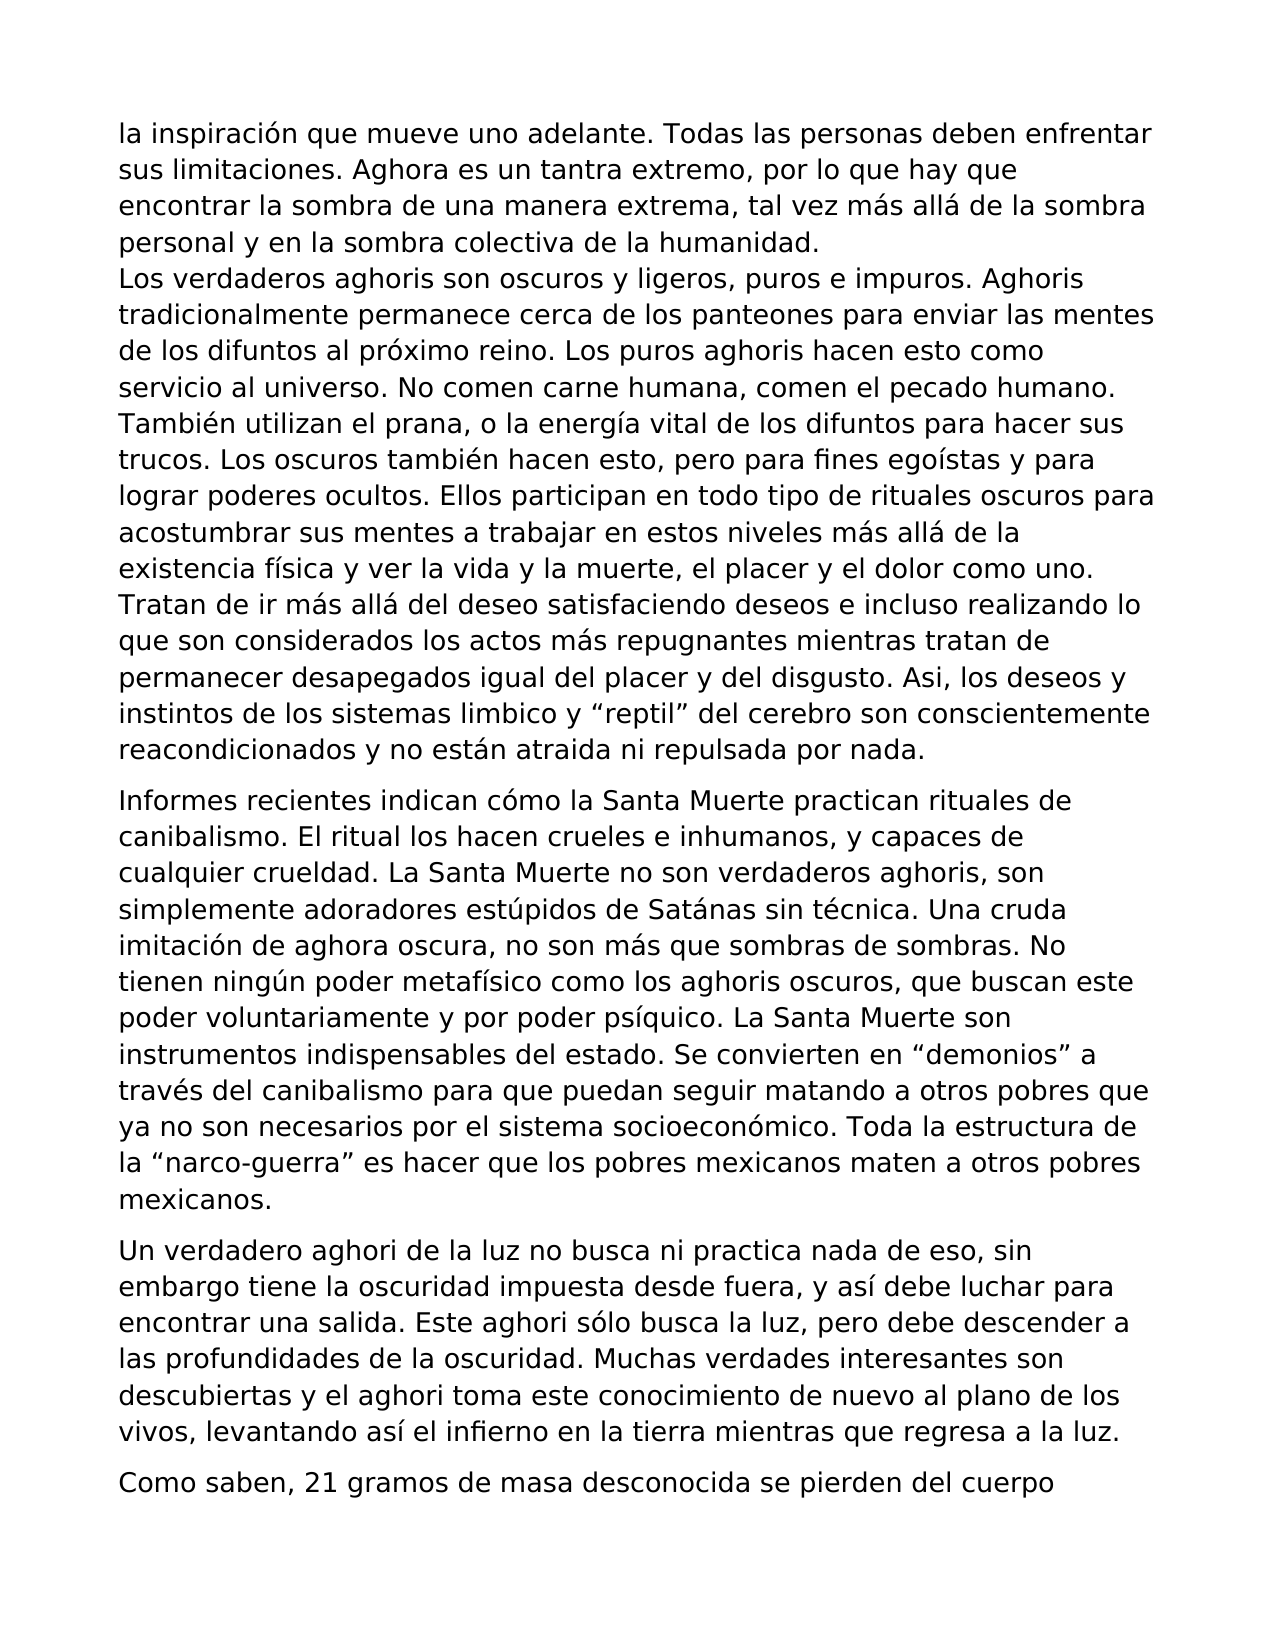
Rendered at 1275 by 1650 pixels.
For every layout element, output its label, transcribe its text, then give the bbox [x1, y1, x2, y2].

text la inspiración que mueve uno adelante. Todas las personas deben enfrentar sus limitaciones. Aghora es un tantra extremo, por lo que hay que encontrar la sombra de una manera extrema, tal vez más allá de la sombra personal y en la sombra colectiva de la humanidad. Los verdaderos aghoris son oscuros y ligeros, puros e impuros. Aghoris tradicionalmente permanece cerca de los panteones para enviar las mentes de los difuntos al próximo reino. Los puros aghoris hacen esto como servicio al universo. No comen carne humana, comen el pecado humano. También utilizan el prana, o la energía vital de los difuntos para hacer sus trucos. Los oscuros también hacen esto, pero para fines egoístas y para lograr poderes ocultos. Ellos participan en todo tipo de rituales oscuros para acostumbrar sus mentes a trabajar en estos niveles más allá de la existencia física y ver la vida y la muerte, el placer y el dolor como uno. Tratan de ir más allá del deseo satisfaciendo deseos e incluso realizando lo que son considerados los actos más repugnantes mientras tratan de permanecer desapegados igual del placer y del disgusto. Asi, los deseos y instintos de los sistemas limbico y “reptil” del cerebro son conscientemente reacondicionados y no están atraida ni repulsada por nada. [118, 118, 1157, 766]
text Como saben, 21 gramos de masa desconocida se pierden del cuerpo [118, 1467, 1157, 1498]
text Informes recientes indican cómo la Santa Muerte practican rituales de canibalismo. El ritual los hacen crueles e inhumanos, y capaces de cualquier crueldad. La Santa Muerte no son verdaderos aghoris, son simplemente adoradores estúpidos de Satánas sin técnica. Una cruda imitación de aghora oscura, no son más que sombras de sombras. No tienen ningún poder metafísico como los aghoris oscuros, que buscan este poder voluntariamente y por poder psíquico. La Santa Muerte son instrumentos indispensables del estado. Se convierten en “demonios” a través del canibalismo para que puedan seguir matando a otros pobres que ya no son necesarios por el sistema socioeconómico. Toda la estructura de la “narco-guerra” es hacer que los pobres mexicanos maten a otros pobres mexicanos. [118, 785, 1157, 1216]
text Un verdadero aghori de la luz no busca ni practica nada de eso, sin embargo tiene la oscuridad impuesta desde fuera, y así debe luchar para encontrar una salida. Este aghori sólo busca la luz, pero debe descender a las profundidades de la oscuridad. Muchas verdades interesantes son descubiertas y el aghori toma este conocimiento de nuevo al plano de los vivos, levantando así el infierno en la tierra mientras que regresa a la luz. [118, 1235, 1157, 1448]
